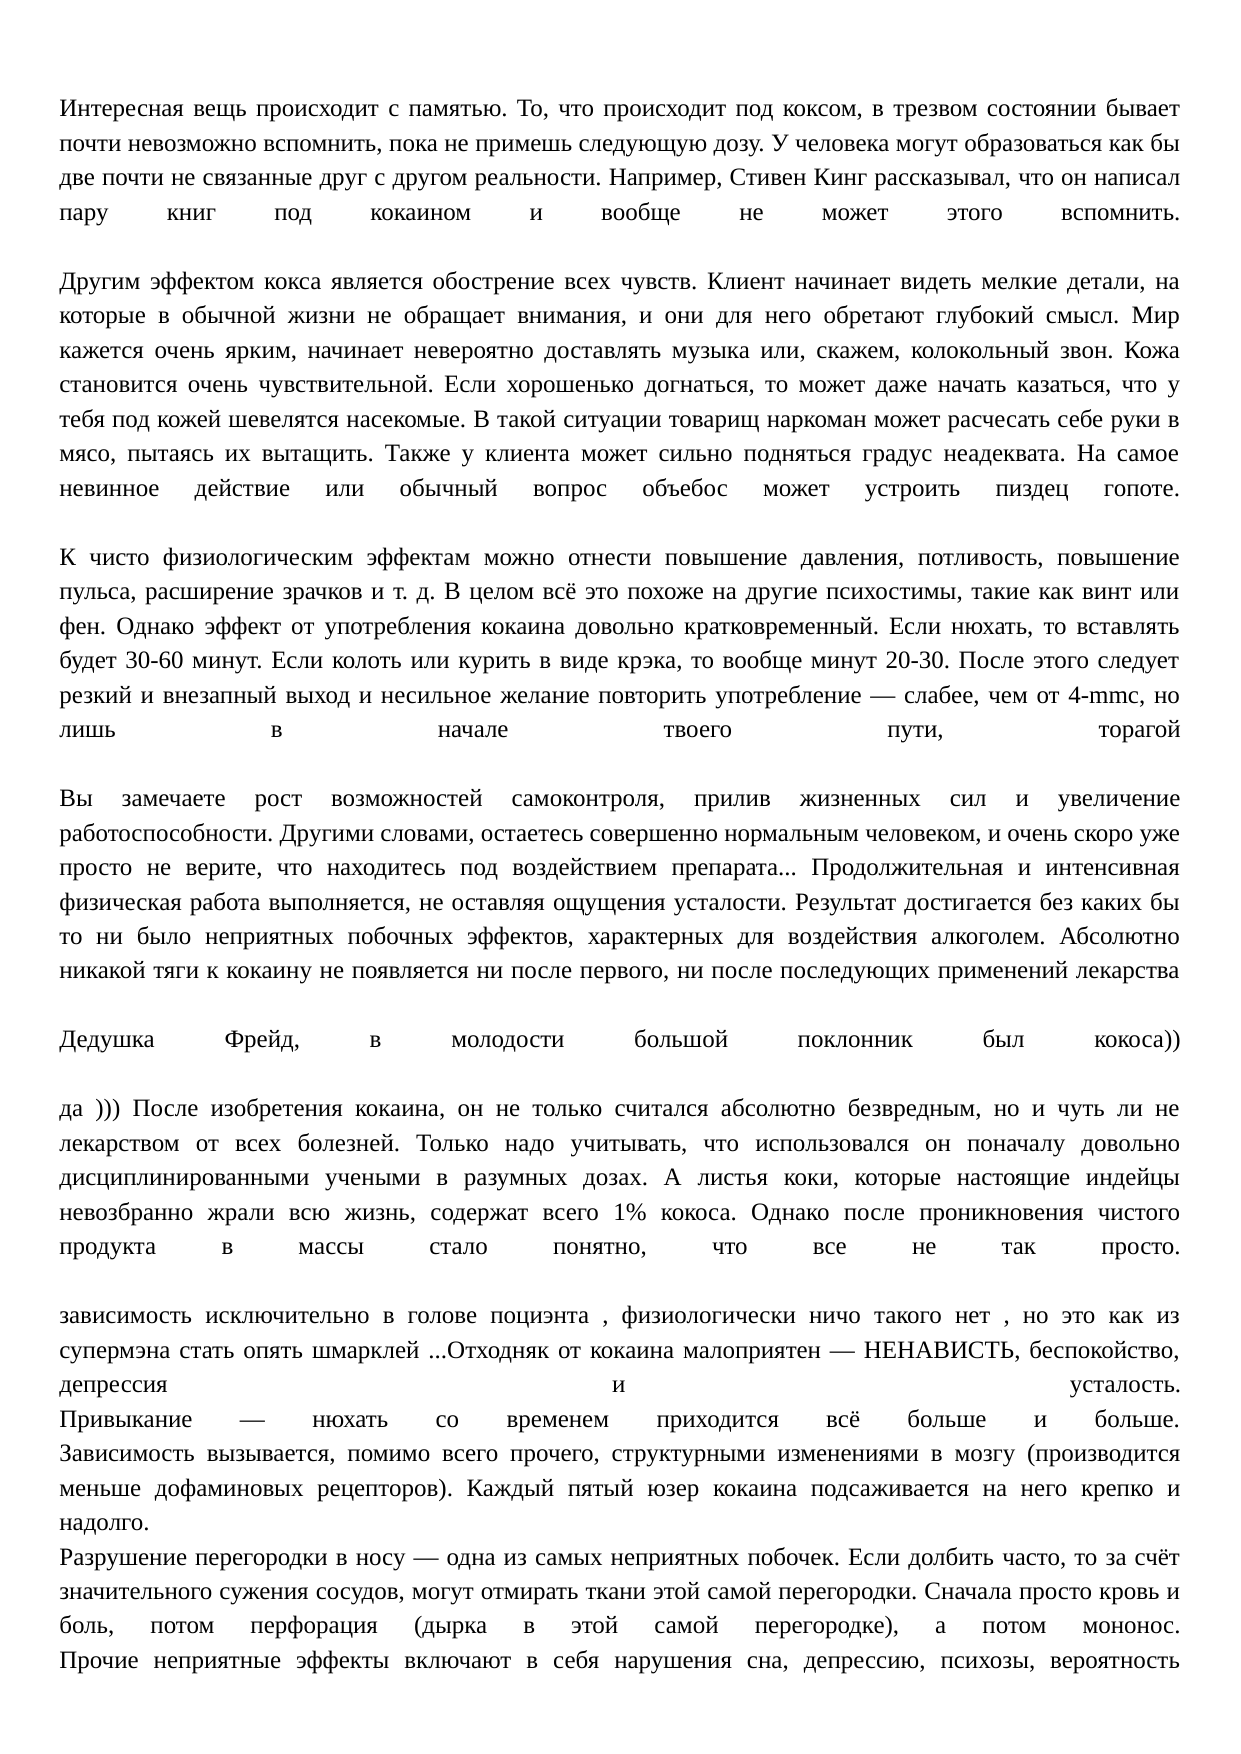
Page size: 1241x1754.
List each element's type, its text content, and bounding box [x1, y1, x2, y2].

text Интересная вещь происходит с памятью. То, что происходит под коксом, в трезвом состоянии бывает почти невозможно вспомнить, пока не примешь следующую дозу. У человека могут образоваться как бы две почти не связанные друг с другом реальности. Например, Стивен Кинг рассказывал, что он написал пару книг под кокаином и вообще не может этого вспомнить. Другим эффектом кокса является обострение всех чувств. Клиент начинает видеть мелкие детали, на которые в обычной жизни не обращает внимания, и они для него обретают глубокий смысл. Мир кажется очень ярким, начинает невероятно доставлять музыка или, скажем, колокольный звон. Кожа становится очень чувствительной. Если хорошенько догнаться, то может даже начать казаться, что у тебя под кожей шевелятся насекомые. В такой ситуации товарищ наркоман может расчесать себе руки в мясо, пытаясь их вытащить. Также у клиента может сильно подняться градус неадеквата. На самое невинное действие или обычный вопрос объебос может устроить пиздец гопоте. К чисто физиологическим эффектам можно отнести повышение давления, потливость, повышение пульса, расширение зрачков и т. д. В целом всё это похоже на другие психостимы, такие как винт или фен. Однако эффект от употребления кокаина довольно кратковременный. Если нюхать, то вставлять будет 30-60 минут. Если колоть или курить в виде крэка, то вообще минут 20-30. После этого следует резкий и внезапный выход и несильное желание повторить употребление — слабее, чем от 4-mmc, но лишь в начале твоего пути, торагой Вы замечаете рост возможностей самоконтроля, прилив жизненных сил и увеличение работоспособности. Другими словами, остаетесь совершенно нормальным человеком, и очень скоро уже просто не верите, что находитесь под воздействием препарата... Продолжительная и интенсивная физическая работа выполняется, не оставляя ощущения усталости. Результат достигается без каких бы то ни было неприятных побочных эффектов, характерных для воздействия алкоголем. Абсолютно никакой тяги к кокаину не появляется ни после первого, ни после последующих применений лекарства Дедушка Фрейд, в молодости большой поклонник был кокоса)) да ))) После изобретения кокаина, он не только считался абсолютно безвредным, но и чуть ли не лекарством от всех болезней. Только надо учитывать, что использовался он поначалу довольно дисциплинированными учеными в разумных дозах. А листья коки, которые настоящие индейцы невозбранно жрали всю жизнь, содержат всего 1% кокоса. Однако после проникновения чистого продукта в массы стало понятно, что все не так просто. зависимость исключительно в голове поциэнта , физиологически ничо такого нет , но это как из супермэна стать опять шмарклей ...Отходняк от кокаина малоприятен — НЕНАВИСТЬ, беспокойство, депрессия и усталость. Привыкание — нюхать со временем приходится всё больше и больше. Зависимость вызывается, помимо всего прочего, структурными изменениями в мозгу (производится меньше дофаминовых рецепторов). Каждый пятый юзер кокаина подсаживается на него крепко и надолго. Разрушение перегородки в носу — одна из самых неприятных побочек. Если долбить часто, то за счёт значительного сужения сосудов, могут отмирать ткани этой самой перегородки. Сначала просто кровь и боль, потом перфорация (дырка в этой самой перегородке), а потом мононос. Прочие неприятные эффекты включают в себя нарушения сна, депрессию, психозы, вероятность [59, 59, 1181, 1674]
